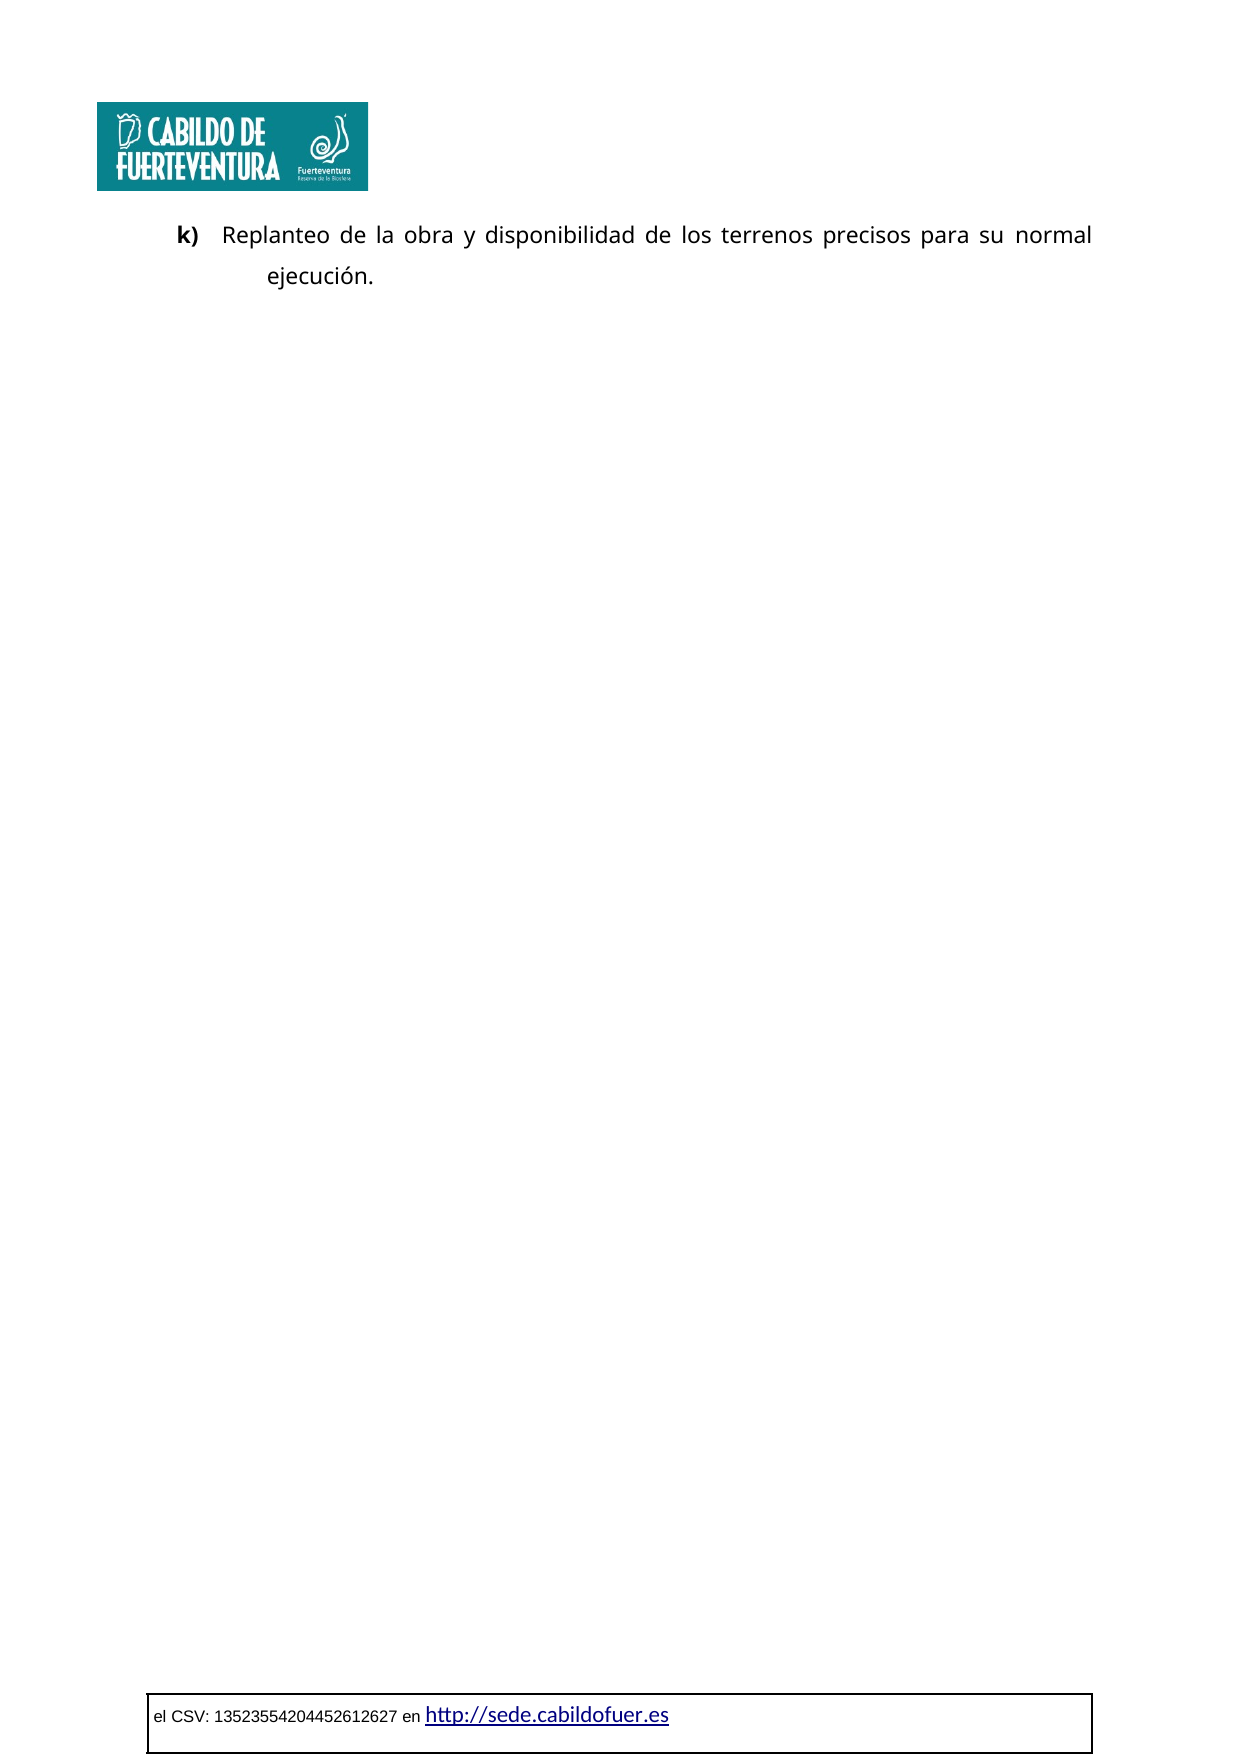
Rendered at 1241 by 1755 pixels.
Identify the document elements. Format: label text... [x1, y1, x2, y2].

list Replanteo de la obra y disponibilidad de los terrenos precisos para su normal ejecución. [176, 219, 1093, 291]
